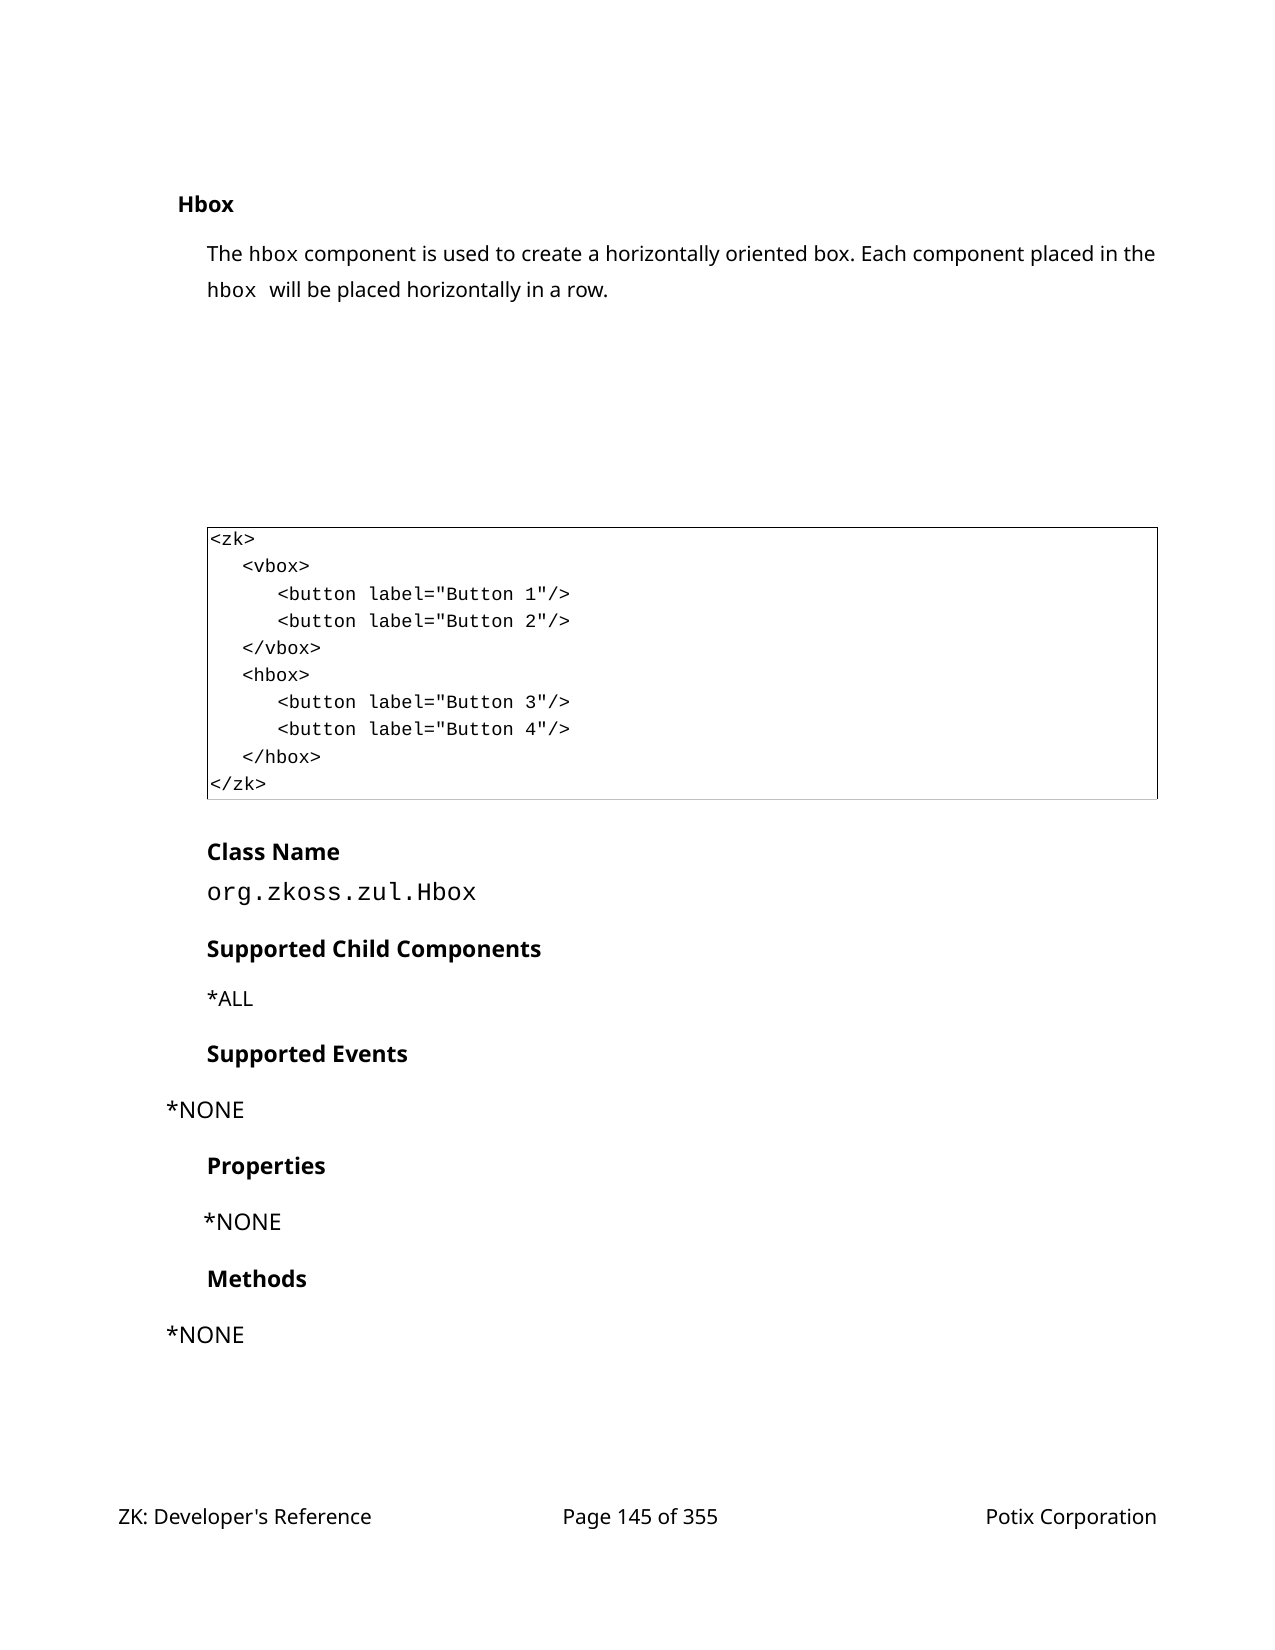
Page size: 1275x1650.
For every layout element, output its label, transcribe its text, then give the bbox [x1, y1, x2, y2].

subtitle Hbox [177, 189, 1157, 219]
subtitle Supported Child Components [207, 932, 1157, 964]
text <button label="Button 4"/> [208, 717, 1157, 742]
text The hbox component is used to create a horizontally oriented box. Each component placed in the hbox will be placed horizontally in a row. [207, 239, 1157, 303]
text <button label="Button 1"/> [208, 581, 1157, 606]
text </hbox> [208, 744, 1157, 769]
text *NONE [118, 1206, 1157, 1238]
text org.zkoss.zul.Hbox [207, 879, 1157, 907]
text <hbox> [208, 663, 1157, 687]
text *ALL [207, 984, 1157, 1013]
text </zk> [208, 772, 1157, 799]
text *NONE [118, 1094, 1157, 1125]
text *NONE [118, 1319, 1157, 1350]
subtitle Properties [207, 1150, 1157, 1181]
text <button label="Button 3"/> [208, 690, 1157, 714]
text <button label="Button 2"/> [208, 608, 1157, 633]
subtitle Class Name [207, 836, 1157, 867]
subtitle Methods [207, 1263, 1157, 1294]
subtitle Supported Events [207, 1038, 1157, 1069]
text <zk> [208, 528, 1157, 551]
text <vbox> [208, 554, 1157, 578]
text </vbox> [208, 636, 1157, 660]
